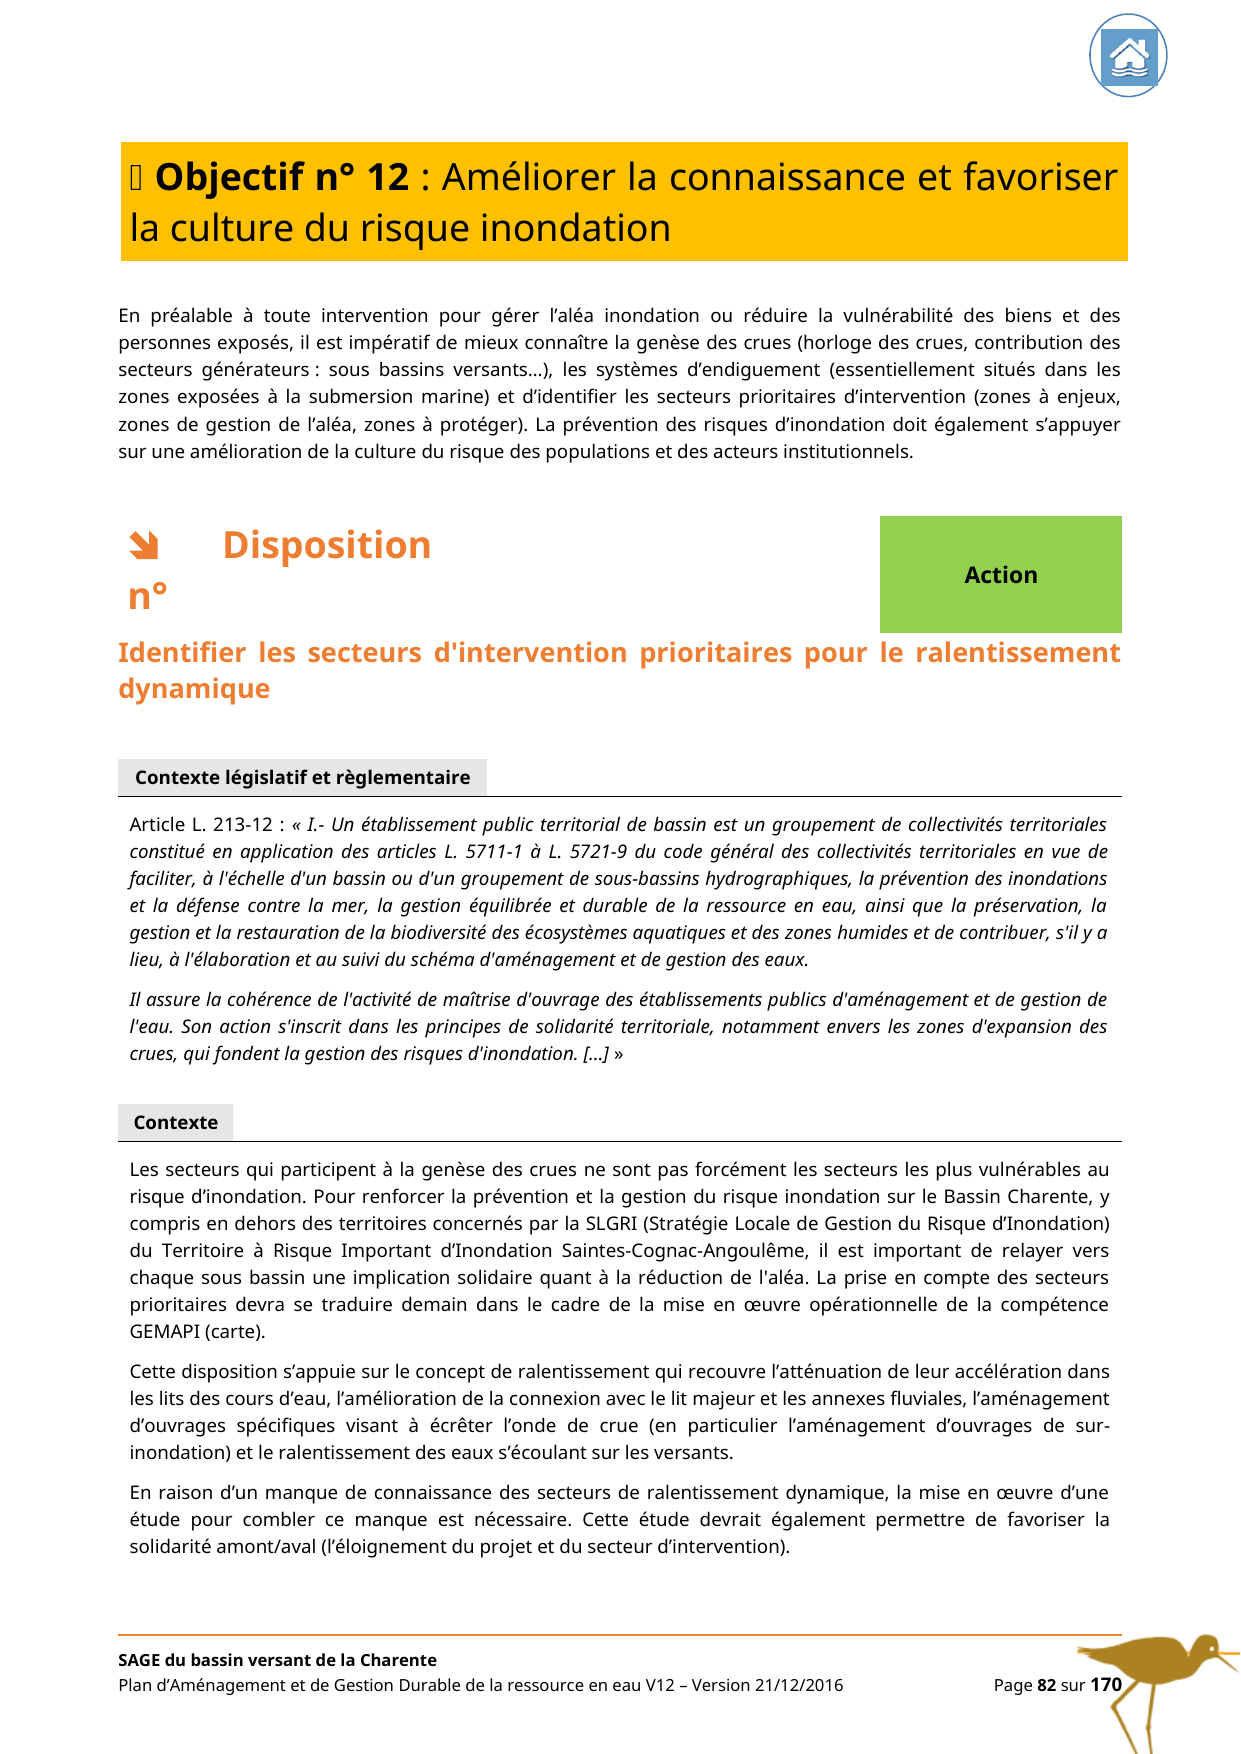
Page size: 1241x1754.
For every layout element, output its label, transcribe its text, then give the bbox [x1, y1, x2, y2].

table_cell Article L. 213-12 : « I.- Un établissement public territorial de bassin est un groupement de collectivités territoriales constitué en application des articles L. 5711-1 à L. 5721-9 du code général des collectivités territoriales en vue de faciliter, à l'échelle d'un bassin ou d'un groupement de sous-bassins hydrographiques, la prévention des inondations et la défense contre la mer, la gestion équilibrée et durable de la ressource en eau, ainsi que la préservation, la gestion et la restauration de la biodiversité des écosystèmes aquatiques et des zones humides et de contribuer, s'il y a lieu, à l'élaboration et au suivi du schéma d'aménagement et de gestion des eaux. Il assure la cohérence de l'activité de maîtrise d'ouvrage des établissements publics d'aménagement et de gestion de l'eau. Son action s'inscrit dans les principes de solidarité territoriale, notamment envers les zones d'expansion des crues, qui fondent la gestion des risques d'inondation. […] » [118, 797, 1122, 1104]
table_cell Les secteurs qui participent à la genèse des crues ne sont pas forcément les secteurs les plus vulnérables au risque d’inondation. Pour renforcer la prévention et la gestion du risque inondation sur le Bassin Charente, y compris en dehors des territoires concernés par la SLGRI (Stratégie Locale de Gestion du Risque d’Inondation) du Territoire à Risque Important d’Inondation Saintes-Cognac-Angoulême, il est important de relayer vers chaque sous bassin une implication solidaire quant à la réduction de l'aléa. La prise en compte des secteurs prioritaires devra se traduire demain dans le cadre de la mise en œuvre opérationnelle de la compétence GEMAPI (carte). Cette disposition s’appuie sur le concept de ralentissement qui recouvre l’atténuation de leur accélération dans les lits des cours d’eau, l’amélioration de la connexion avec le lit majeur et les annexes fluviales, l’aménagement d’ouvrages spécifiques visant à écrêter l’onde de crue (en particulier l’aménagement d’ouvrages de sur-inondation) et le ralentissement des eaux s’écoulant sur les versants. En raison d’un manque de connaissance des secteurs de ralentissement dynamique, la mise en œuvre d’une étude pour combler ce manque est nécessaire. Cette étude devrait également permettre de favoriser la solidarité amont/aval (l’éloignement du projet et du secteur d’intervention). [118, 1142, 1122, 1559]
text En préalable à toute intervention pour gérer l’aléa inondation ou réduire la vulnérabilité des biens et des personnes exposés, il est impératif de mieux connaître la genèse des crues (horloge des crues, contribution des secteurs générateurs : sous bassins versants…), les systèmes d’endiguement (essentiellement situés dans les zones exposées à la submersion marine) et d’identifier les secteurs prioritaires d’intervention (zones à enjeux, zones de gestion de l’aléa, zones à protéger). La prévention des risques d’inondation doit également s’appuyer sur une amélioration de la culture du risque des populations et des acteurs institutionnels. [118, 301, 1122, 463]
table_cell [234, 1104, 1122, 1141]
table_header  Objectif n° 12 : Améliorer la connaissance et favoriser la culture du risque inondation [121, 142, 1128, 261]
subtitle Identifier les secteurs d'intervention prioritaires pour le ralentissement dynamique [118, 633, 1122, 707]
table_header  Disposition n° [116, 516, 422, 633]
table_header [487, 759, 1122, 796]
table_header Contexte législatif et règlementaire [118, 759, 487, 796]
table_header [422, 516, 880, 633]
table_cell Contexte [118, 1104, 233, 1141]
table_header Action [880, 516, 1122, 633]
